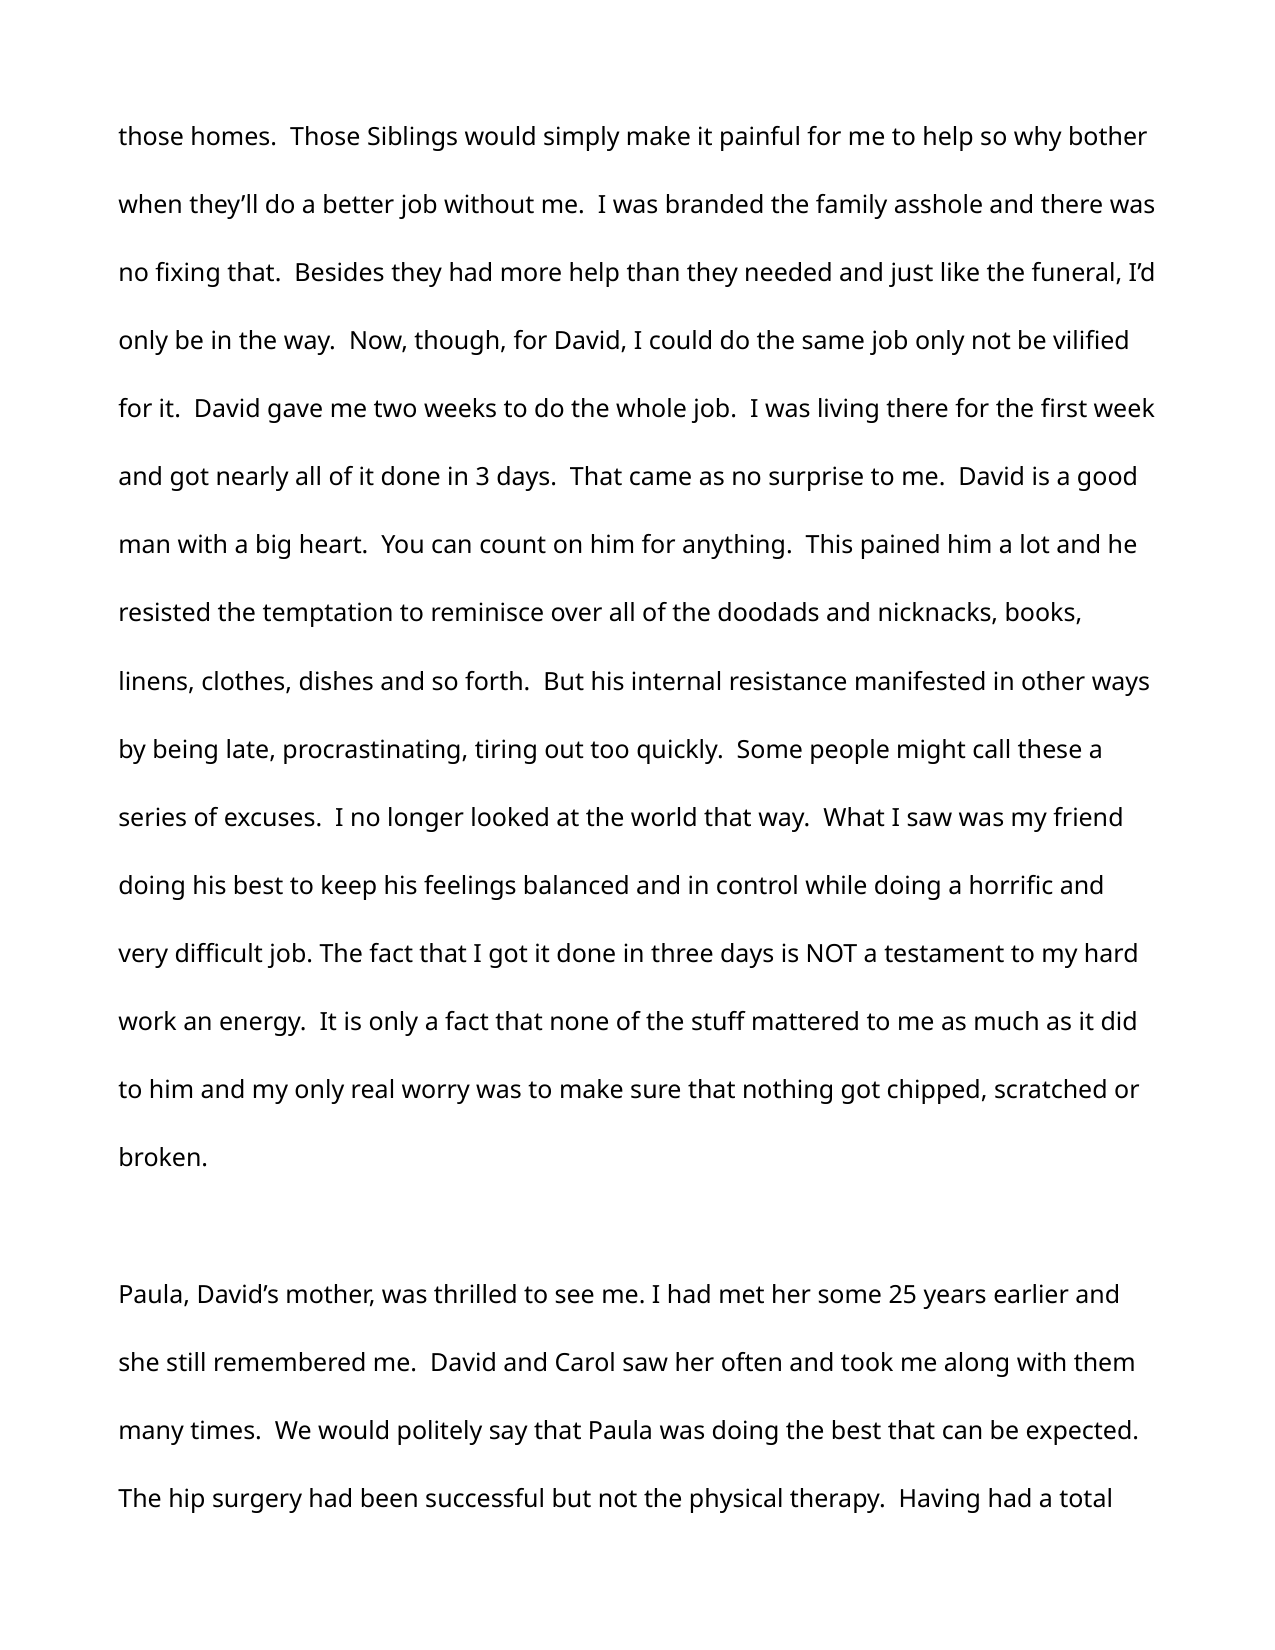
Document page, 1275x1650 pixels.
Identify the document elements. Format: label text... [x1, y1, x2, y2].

text Paula, David’s mother, was thrilled to see me. I had met her some 25 years earlier and she still remembered me. David and Carol saw her often and took me along with them many times. We would politely say that Paula was doing the best that can be expected. The hip surgery had been successful but not the physical therapy. Having had a total [118, 1276, 1157, 1515]
text those homes. Those Siblings would simply make it painful for me to help so why bother when they’ll do a better job without me. I was branded the family asshole and there was no fixing that. Besides they had more help than they needed and just like the funeral, I’d only be in the way. Now, though, for David, I could do the same job only not be vilified for it. David gave me two weeks to do the whole job. I was living there for the first week and got nearly all of it done in 3 days. That came as no surprise to me. David is a good man with a big heart. You can count on him for anything. This pained him a lot and he resisted the temptation to reminisce over all of the doodads and nicknacks, books, linens, clothes, dishes and so forth. But his internal resistance manifested in other ways by being late, procrastinating, tiring out too quickly. Some people might call these a series of excuses. I no longer looked at the world that way. What I saw was my friend doing his best to keep his feelings balanced and in control while doing a horrific and very difficult job. The fact that I got it done in three days is NOT a testament to my hard work an energy. It is only a fact that none of the stuff mattered to me as much as it did to him and my only real worry was to make sure that nothing got chipped, scratched or broken. [118, 118, 1157, 1174]
